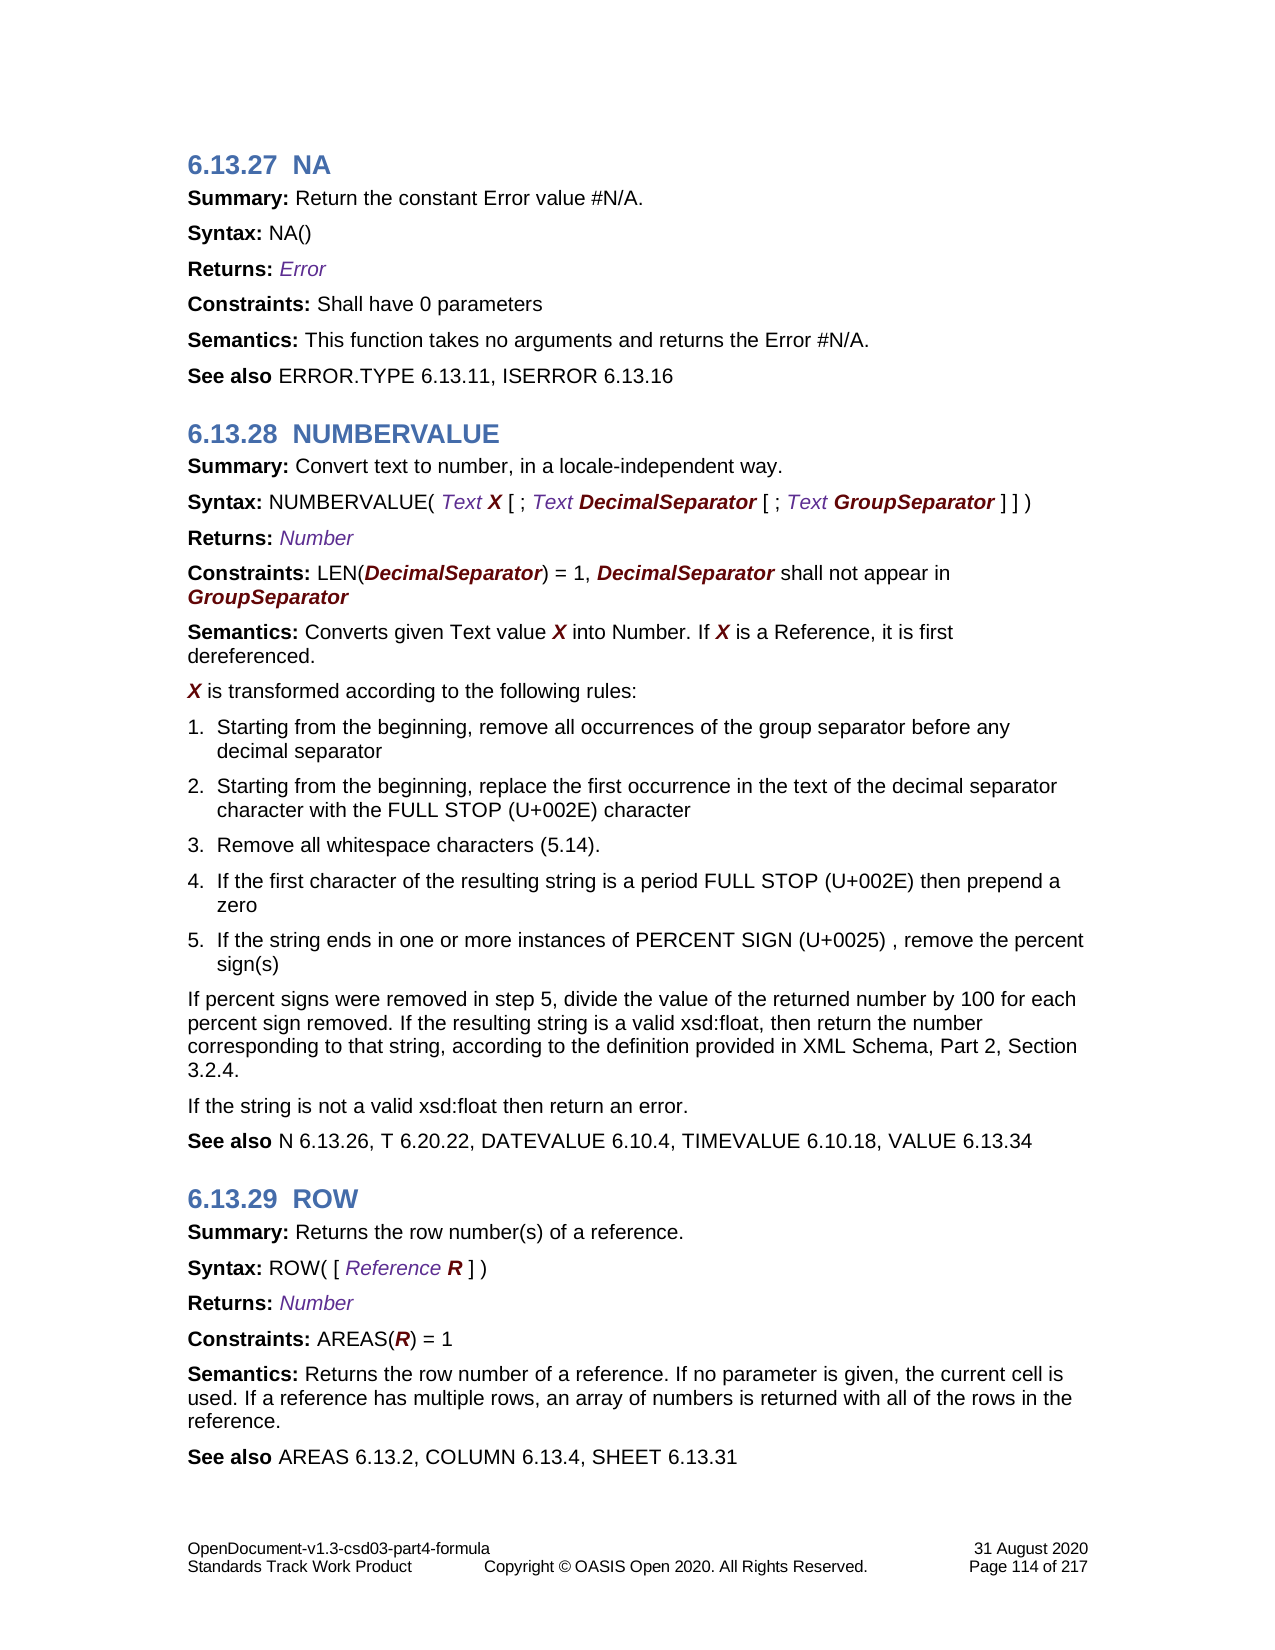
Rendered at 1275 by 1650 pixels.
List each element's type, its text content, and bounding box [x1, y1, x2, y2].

list Remove all whitespace characters (5.14). [187, 834, 1088, 857]
text Summary: Return the constant Error value #N/A. [187, 186, 1088, 209]
list If the first character of the resulting string is a period FULL STOP (U+002E) then prepend a zero [187, 869, 1088, 917]
text See also AREAS 6.13.2, COLUMN 6.13.4, SHEET 6.13.31 [187, 1446, 1088, 1469]
text If the string is not a valid xsd:float then return an error. [187, 1094, 1088, 1118]
text Returns: Error [187, 257, 1088, 281]
text Semantics: This function takes no arguments and returns the Error #N/A. [187, 328, 1088, 352]
text Summary: Convert text to number, in a locale-independent way. [187, 455, 1088, 478]
text Syntax: NA() [187, 222, 1088, 245]
text Constraints: AREAS(R) = 1 [187, 1327, 1088, 1351]
list If the string ends in one or more instances of PERCENT SIGN (U+0025) , remove the percent sign(s) [187, 929, 1088, 976]
text Constraints: LEN(DecimalSeparator) = 1, DecimalSeparator shall not appear in GroupSeparator [187, 562, 1088, 609]
text Semantics: Converts given Text value X into Number. If X is a Reference, it is first dereferenced. [187, 621, 1088, 668]
text See also ERROR.TYPE 6.13.11, ISERROR 6.13.16 [187, 364, 1088, 388]
text Returns: Number [187, 526, 1088, 549]
list Starting from the beginning, remove all occurrences of the group separator before any decimal separator [187, 716, 1088, 763]
text Syntax: ROW( [ Reference R ] ) [187, 1256, 1088, 1279]
text Summary: Returns the row number(s) of a reference. [187, 1220, 1088, 1244]
text Syntax: NUMBERVALUE( Text X [ ; Text DecimalSeparator [ ; Text GroupSeparator ] ] ) [187, 490, 1088, 514]
list Starting from the beginning, replace the first occurrence in the text of the decimal separator character with the FULL STOP (U+002E) character [187, 775, 1088, 822]
text Returns: Number [187, 1292, 1088, 1315]
subtitle NA [187, 150, 1088, 180]
text See also N 6.13.26, T 6.20.22, DATEVALUE 6.10.4, TIMEVALUE 6.10.18, VALUE 6.13.34 [187, 1130, 1088, 1153]
subtitle NUMBERVALUE [187, 419, 1088, 449]
text If percent signs were removed in step 5, divide the value of the returned number by 100 for each percent sign removed. If the resulting string is a valid xsd:float, then return the number corresponding to that string, according to the definition provided in XML Schema, Part 2, Section 3.2.4. [187, 988, 1088, 1082]
text Constraints: Shall have 0 parameters [187, 293, 1088, 316]
subtitle ROW [187, 1184, 1088, 1214]
text Semantics: Returns the row number of a reference. If no parameter is given, the current cell is used. If a reference has multiple rows, an array of numbers is returned with all of the rows in the reference. [187, 1363, 1088, 1433]
text X is transformed according to the following rules: [187, 680, 1088, 703]
